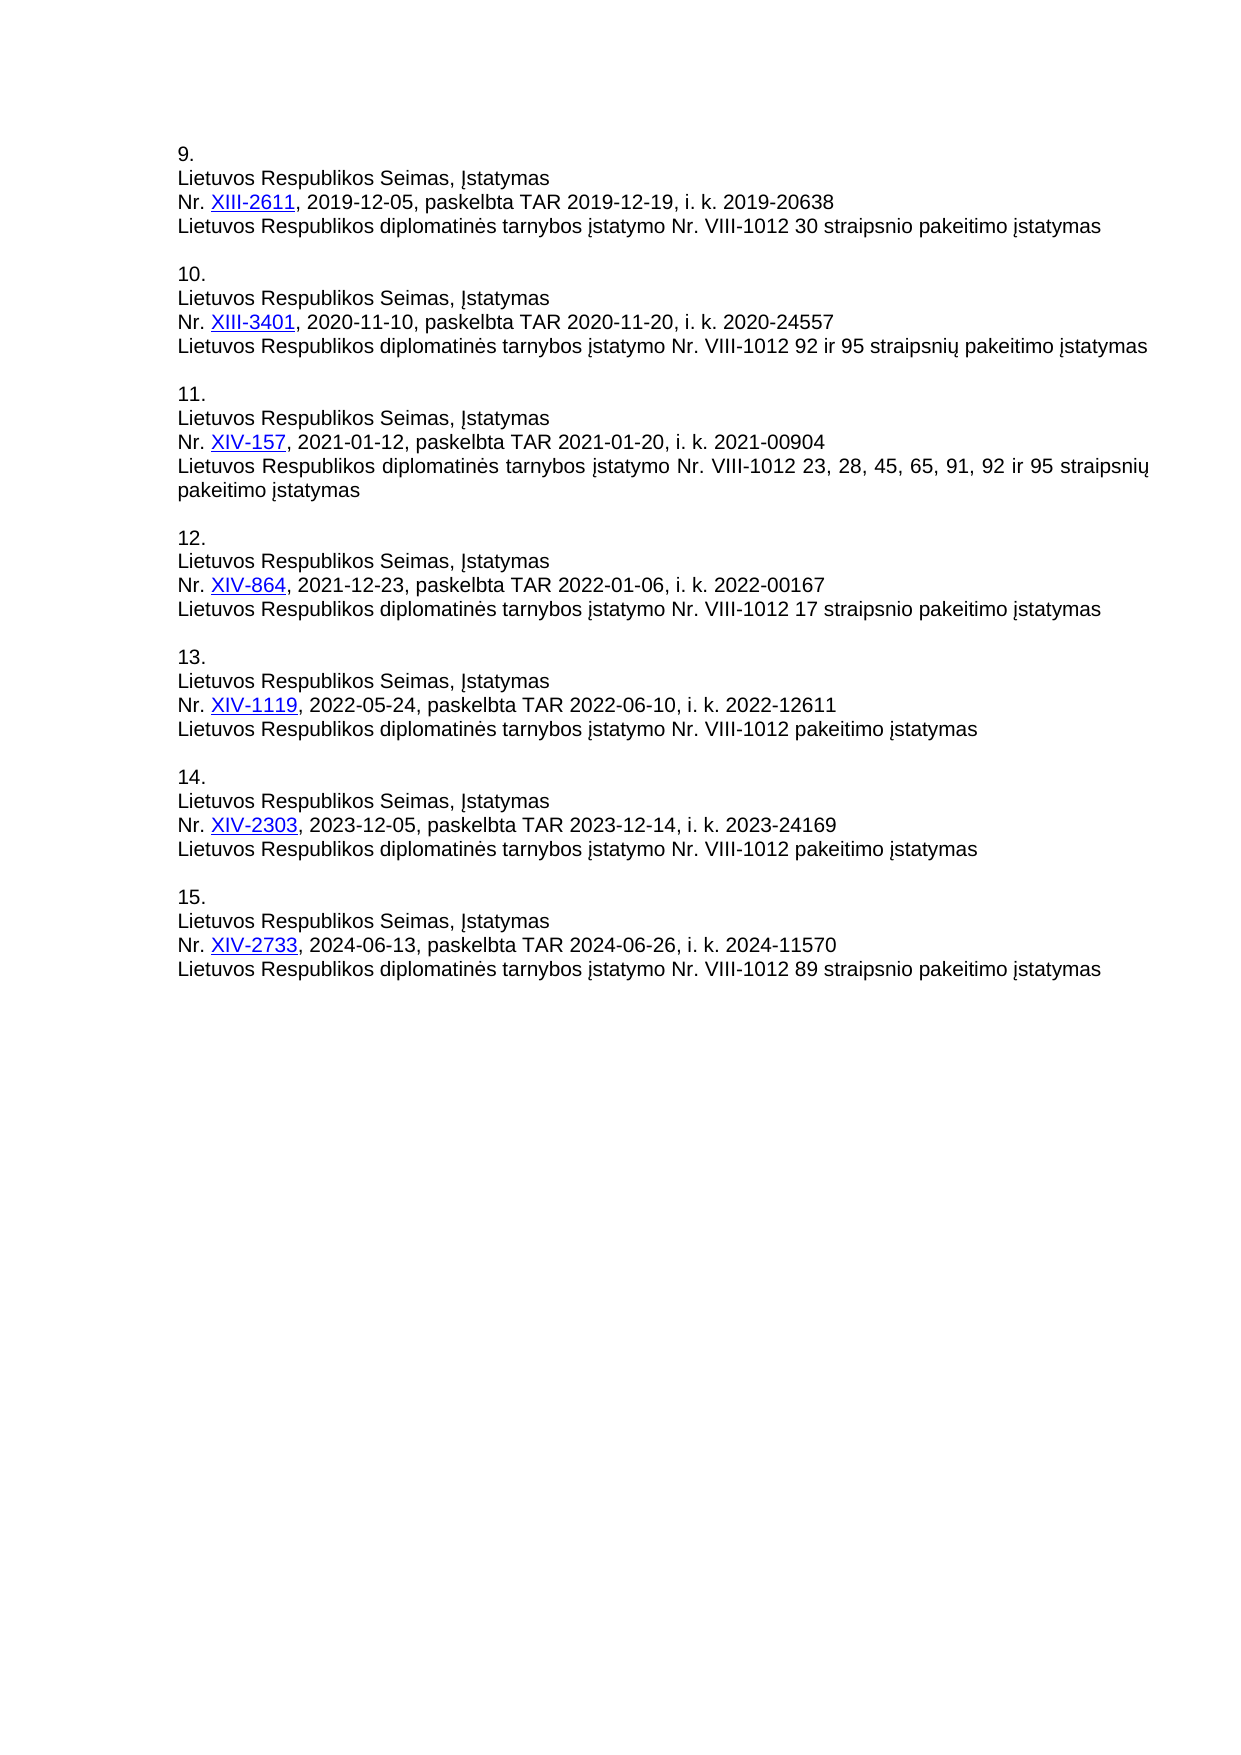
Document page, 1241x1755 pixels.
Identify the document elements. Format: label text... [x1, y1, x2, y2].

text Lietuvos Respublikos diplomatinės tarnybos įstatymo Nr. VIII-1012 23, 28, 45, 65, 91, 92 ir 95 straipsnių pakeitimo įstatymas [177, 453, 1152, 501]
text 11. [177, 382, 1152, 406]
text Nr. XIV-2733, 2024-06-13, paskelbta TAR 2024-06-26, i. k. 2024-11570 [177, 933, 1152, 957]
text Lietuvos Respublikos diplomatinės tarnybos įstatymo Nr. VIII-1012 pakeitimo įstatymas [177, 837, 1152, 861]
text Nr. XIII-2611, 2019-12-05, paskelbta TAR 2019-12-19, i. k. 2019-20638 [177, 190, 1152, 214]
text Nr. XIV-2303, 2023-12-05, paskelbta TAR 2023-12-14, i. k. 2023-24169 [177, 813, 1152, 837]
text 9. [177, 142, 1152, 166]
text 14. [177, 765, 1152, 789]
text Lietuvos Respublikos Seimas, Įstatymas [177, 286, 1152, 310]
text Lietuvos Respublikos Seimas, Įstatymas [177, 406, 1152, 429]
text Lietuvos Respublikos diplomatinės tarnybos įstatymo Nr. VIII-1012 92 ir 95 straipsnių pakeitimo įstatymas [177, 334, 1152, 358]
text Nr. XIV-864, 2021-12-23, paskelbta TAR 2022-01-06, i. k. 2022-00167 [177, 573, 1152, 597]
text Lietuvos Respublikos diplomatinės tarnybos įstatymo Nr. VIII-1012 17 straipsnio pakeitimo įstatymas [177, 597, 1152, 621]
text Lietuvos Respublikos diplomatinės tarnybos įstatymo Nr. VIII-1012 89 straipsnio pakeitimo įstatymas [177, 957, 1152, 981]
text 13. [177, 645, 1152, 669]
text Nr. XIII-3401, 2020-11-10, paskelbta TAR 2020-11-20, i. k. 2020-24557 [177, 310, 1152, 334]
text 12. [177, 525, 1152, 549]
text Lietuvos Respublikos diplomatinės tarnybos įstatymo Nr. VIII-1012 pakeitimo įstatymas [177, 717, 1152, 741]
text Lietuvos Respublikos Seimas, Įstatymas [177, 549, 1152, 573]
text Nr. XIV-1119, 2022-05-24, paskelbta TAR 2022-06-10, i. k. 2022-12611 [177, 693, 1152, 717]
text 10. [177, 262, 1152, 286]
text Lietuvos Respublikos Seimas, Įstatymas [177, 166, 1152, 190]
text Nr. XIV-157, 2021-01-12, paskelbta TAR 2021-01-20, i. k. 2021-00904 [177, 429, 1152, 453]
text Lietuvos Respublikos Seimas, Įstatymas [177, 789, 1152, 813]
text 15. [177, 885, 1152, 909]
text Lietuvos Respublikos Seimas, Įstatymas [177, 669, 1152, 693]
text Lietuvos Respublikos diplomatinės tarnybos įstatymo Nr. VIII-1012 30 straipsnio pakeitimo įstatymas [177, 214, 1152, 238]
text Lietuvos Respublikos Seimas, Įstatymas [177, 909, 1152, 933]
